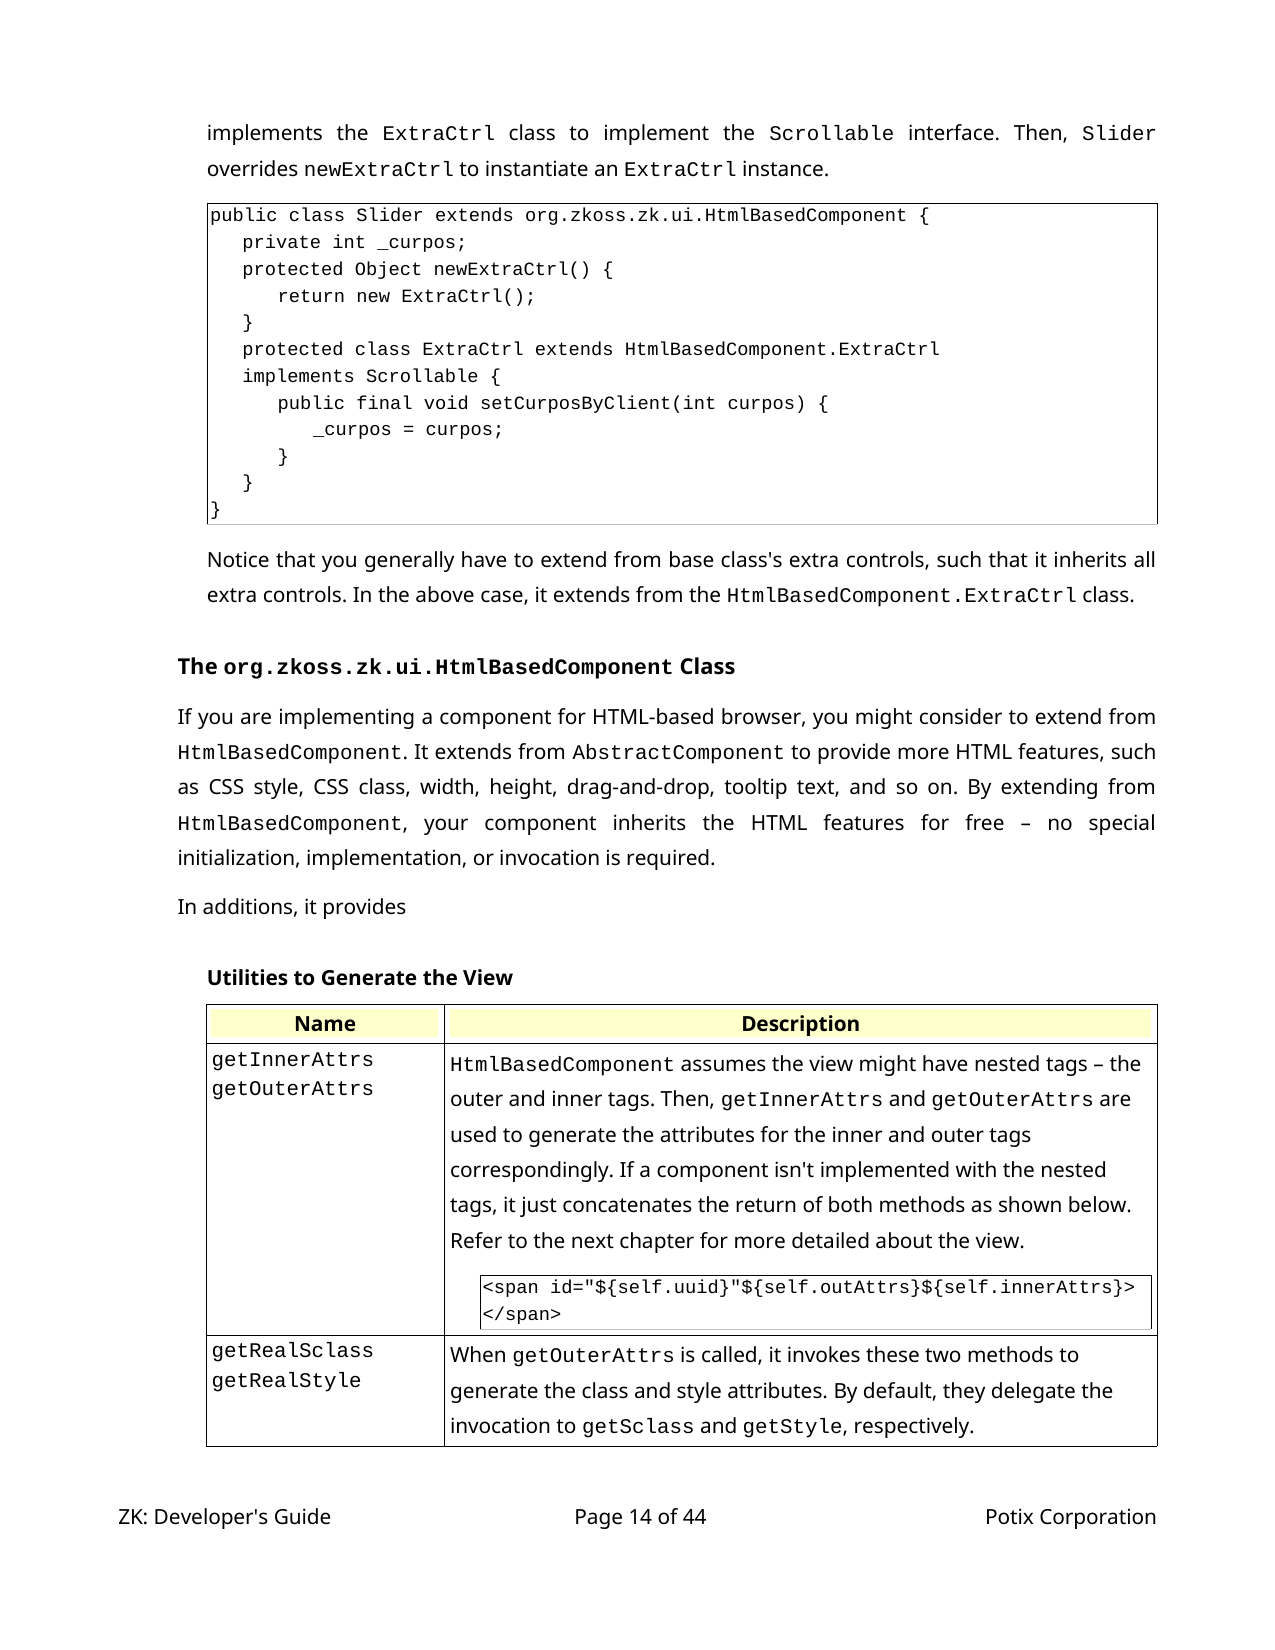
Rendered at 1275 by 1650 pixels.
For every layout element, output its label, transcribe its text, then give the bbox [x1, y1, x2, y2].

text implements the ExtraCtrl class to implement the Scrollable interface. Then, Slider overrides newExtraCtrl to instantiate an ExtraCtrl instance. [207, 118, 1157, 182]
table_cell getRealSclass getRealStyle [207, 1336, 444, 1446]
text In additions, it provides [177, 892, 1157, 920]
text public class Slider extends org.zkoss.zk.ui.HtmlBasedComponent { [208, 204, 1157, 227]
table_header Name [207, 1005, 444, 1043]
table_cell HtmlBasedComponent assumes the view might have nested tags – the outer and inner tags. Then, getInnerAttrs and getOuterAttrs are used to generate the attributes for the inner and outer tags correspondingly. If a component isn't implemented with the nested tags, it just concatenates the return of both methods as shown below. Refer to the next chapter for more detailed about the view. <span id="${self.uuid}"${self.outAttrs}${self.innerAttrs}> </span> [445, 1044, 1157, 1335]
table_cell getInnerAttrs getOuterAttrs [207, 1044, 444, 1335]
subtitle Utilities to Generate the View [207, 963, 1157, 991]
table_header Description [445, 1005, 1157, 1043]
table_cell When getOuterAttrs is called, it invokes these two methods to generate the class and style attributes. By default, they delegate the invocation to getSclass and getStyle, respectively. [445, 1336, 1157, 1446]
text private int _curpos; [208, 230, 1157, 254]
text implements Scrollable { public final void setCurposByClient(int curpos) { _curpos = curpos; } } } [208, 364, 1157, 524]
subtitle The org.zkoss.zk.ui.HtmlBasedComponent Class [177, 651, 1157, 681]
text protected Object newExtraCtrl() { return new ExtraCtrl(); } protected class ExtraCtrl extends HtmlBasedComponent.ExtraCtrl [208, 257, 1157, 361]
text Notice that you generally have to extend from base class's extra controls, such that it inherits all extra controls. In the above case, it extends from the HtmlBasedComponent.ExtraCtrl class. [207, 545, 1157, 608]
text If you are implementing a component for HTML-based browser, you might consider to extend from HtmlBasedComponent. It extends from AbstractComponent to provide more HTML features, such as CSS style, CSS class, width, height, drag-and-drop, tooltip text, and so on. By extending from HtmlBasedComponent, your component inherits the HTML features for free – no special initialization, implementation, or invocation is required. [177, 702, 1157, 871]
